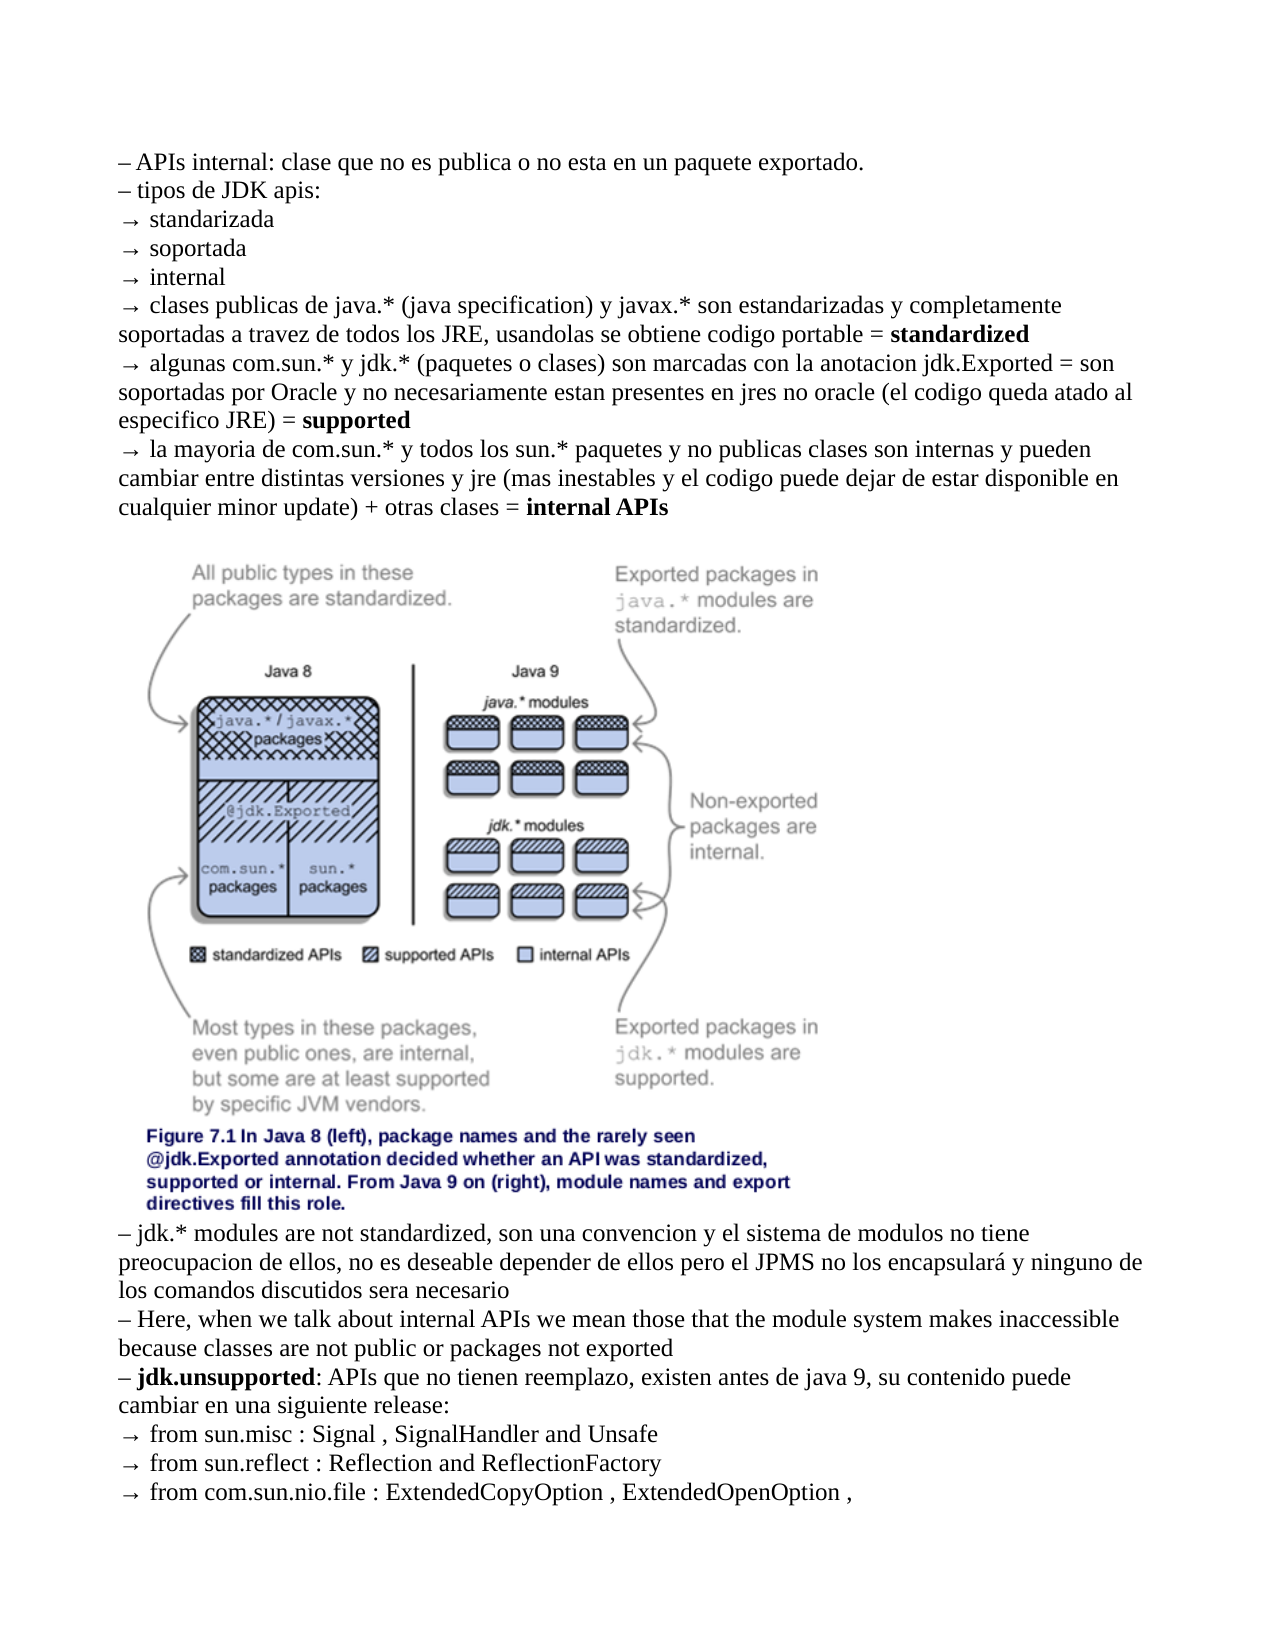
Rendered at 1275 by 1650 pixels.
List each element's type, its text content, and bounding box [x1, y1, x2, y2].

text → clases publicas de java.* (java specification) y javax.* son estandarizadas y completamente soportadas a travez de todos los JRE, usandolas se obtiene codigo portable = standardized [118, 291, 1157, 348]
picture [118, 549, 846, 1218]
text → soportada [118, 233, 1157, 262]
text → from sun.misc : Signal , SignalHandler and Unsafe [118, 1419, 1157, 1448]
text → from com.sun.nio.file : ExtendedCopyOption , ExtendedOpenOption , [118, 1477, 1157, 1505]
text → internal [118, 262, 1157, 291]
text → algunas com.sun.* y jdk.* (paquetes o clases) son marcadas con la anotacion jdk.Exported = son soportadas por Oracle y no necesariamente estan presentes en jres no oracle (el codigo queda atado al especifico JRE) = supported [118, 348, 1157, 434]
text → from sun.reflect : Reflection and ReflectionFactory [118, 1448, 1157, 1477]
text – jdk.unsupported: APIs que no tienen reemplazo, existen antes de java 9, su contenido puede cambiar en una siguiente release: [118, 1362, 1157, 1419]
text – APIs internal: clase que no es publica o no esta en un paquete exportado. [118, 147, 1157, 176]
text – Here, when we talk about internal APIs we mean those that the module system makes inaccessible because classes are not public or packages not exported [118, 1304, 1157, 1362]
text – jdk.* modules are not standardized, son una convencion y el sistema de modulos no tiene preocupacion de ellos, no es deseable depender de ellos pero el JPMS no los encapsulará y ninguno de los comandos discutidos sera necesario [118, 1218, 1157, 1304]
text → standarizada [118, 204, 1157, 233]
text – tipos de JDK apis: [118, 176, 1157, 204]
text → la mayoria de com.sun.* y todos los sun.* paquetes y no publicas clases son internas y pueden cambiar entre distintas versiones y jre (mas inestables y el codigo puede dejar de estar disponible en cualquier minor update) + otras clases = internal APIs [118, 434, 1157, 521]
